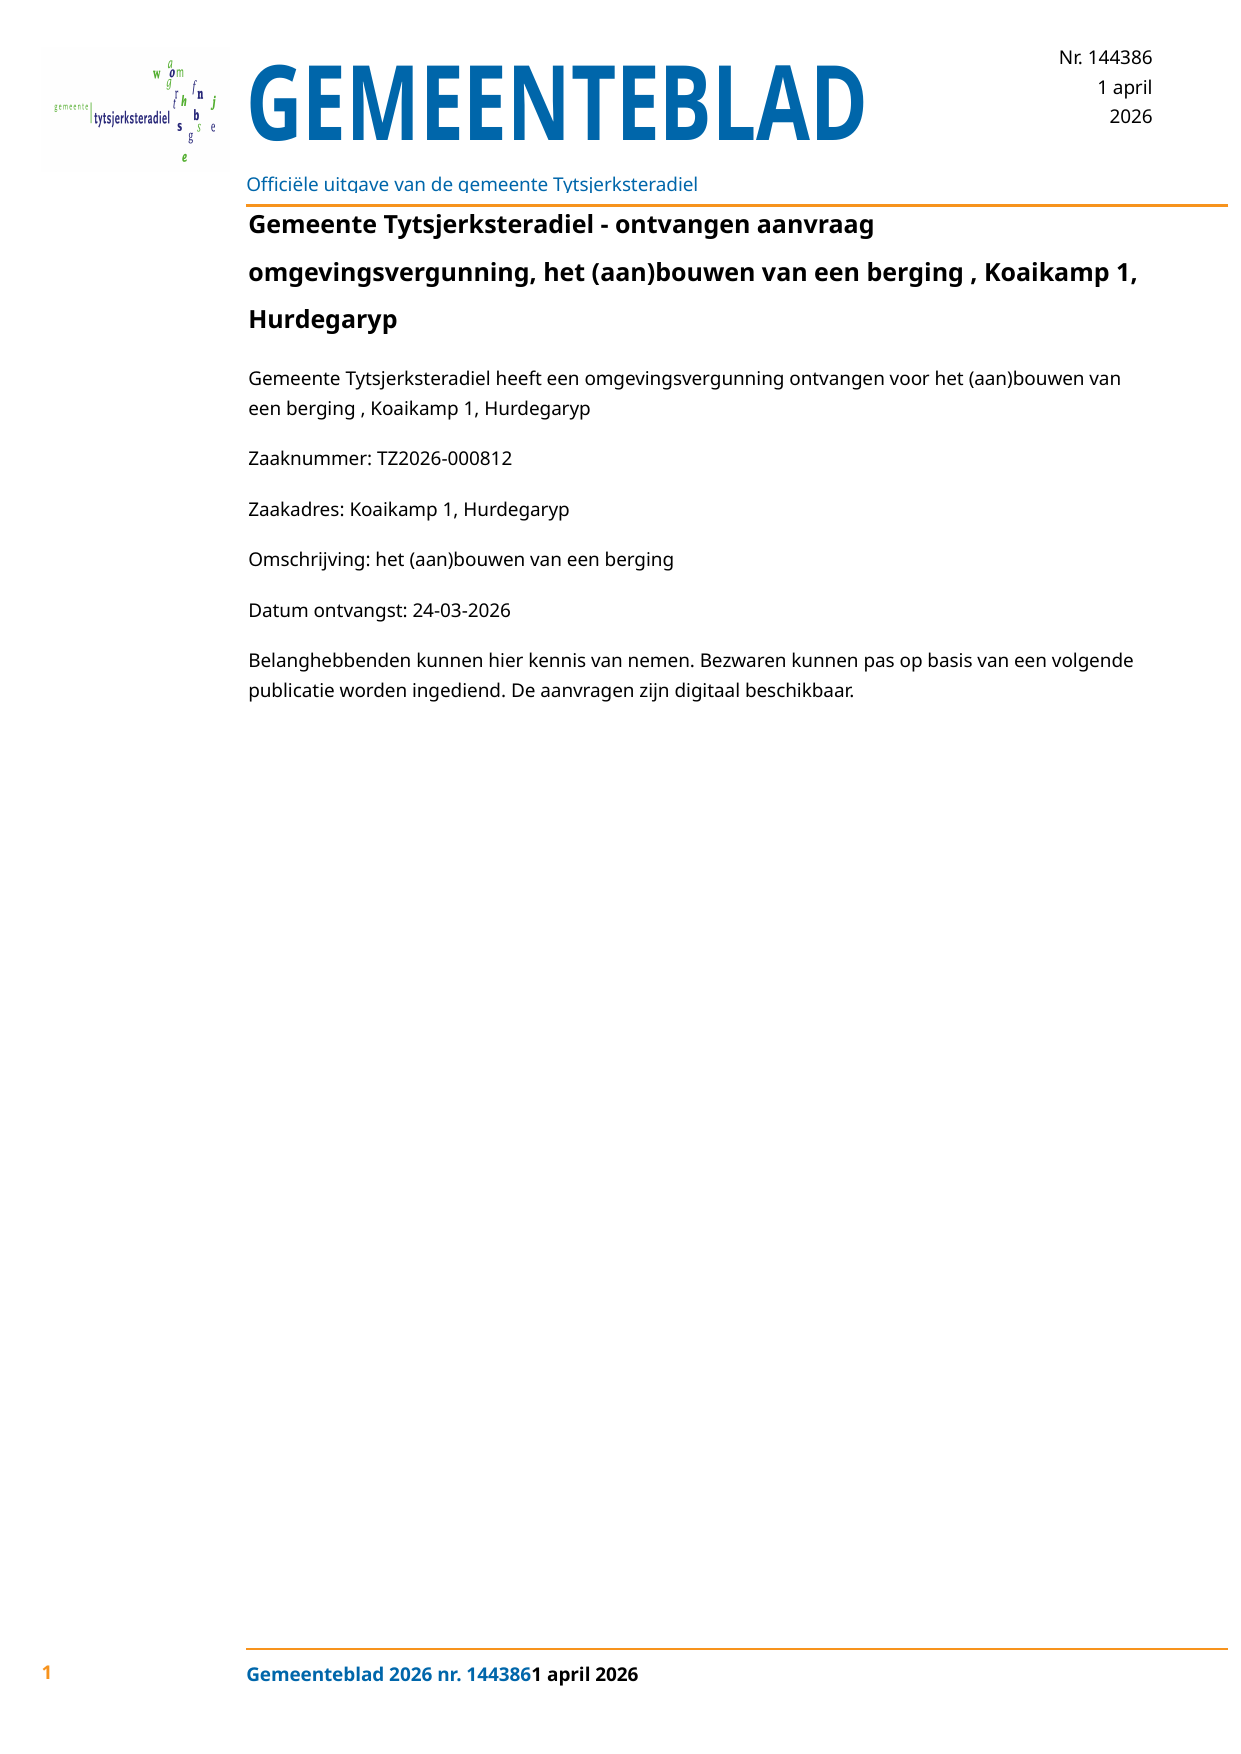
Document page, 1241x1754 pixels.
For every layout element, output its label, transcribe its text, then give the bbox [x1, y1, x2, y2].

picture [41, 47, 231, 172]
text Zaaknummer: TZ2026-000812 [248, 446, 1152, 471]
text Zaakadres: Koaikamp 1, Hurdegaryp [248, 496, 1152, 522]
text Gemeente Tytsjerksteradiel heeft een omgevingsvergunning ontvangen voor het (aan)bouwen van een berging , Koaikamp 1, Hurdegaryp [248, 366, 1152, 421]
text Gemeente Tytsjerksteradiel - ontvangen aanvraag omgevingsvergunning, het (aan)bouwen van een berging , Koaikamp 1, Hurdegaryp [248, 207, 1152, 336]
text Belanghebbenden kunnen hier kennis van nemen. Bezwaren kunnen pas op basis van een volgende publicatie worden ingediend. De aanvragen zijn digitaal beschikbaar. [248, 647, 1152, 702]
text Datum ontvangst: 24-03-2026 [248, 597, 1152, 622]
text Omschrijving: het (aan)bouwen van een berging [248, 546, 1152, 572]
